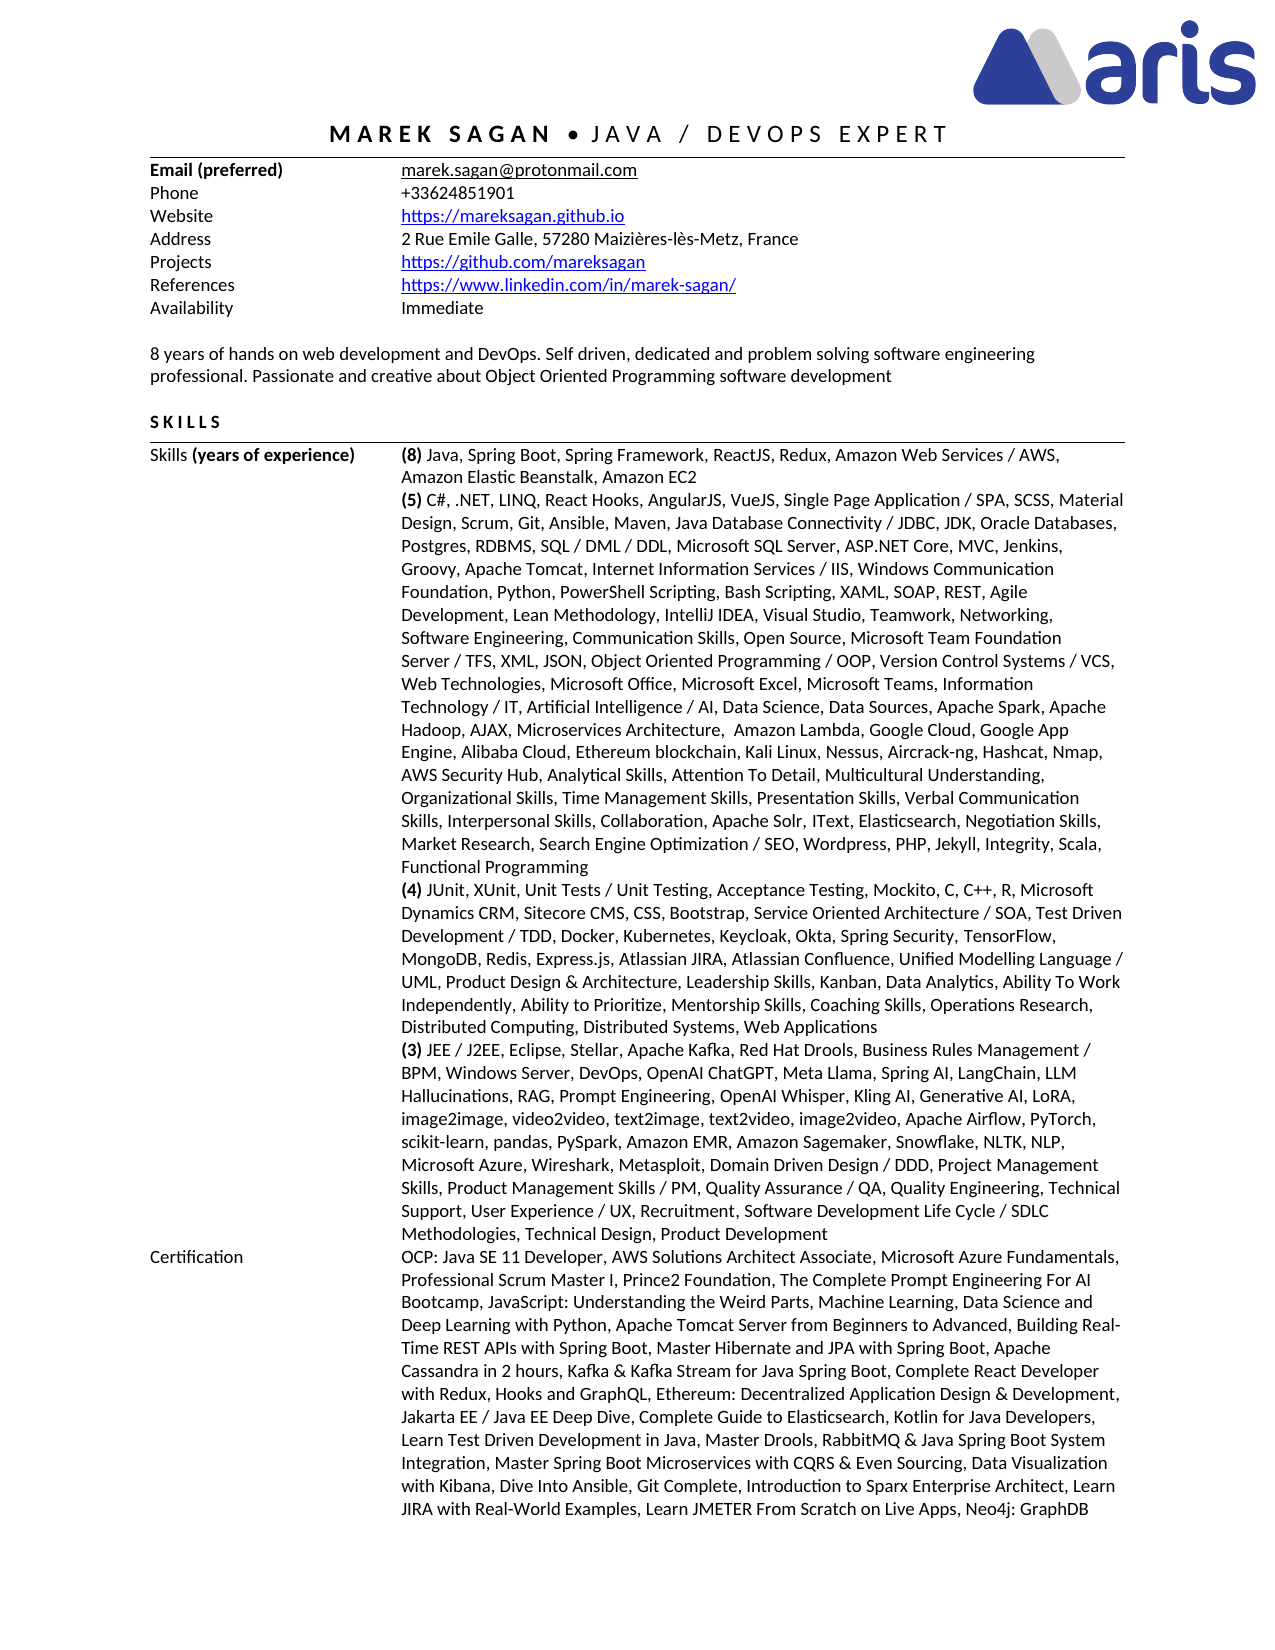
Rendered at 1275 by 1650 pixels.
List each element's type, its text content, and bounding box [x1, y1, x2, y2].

text Website https://mareksagan.github.io [150, 204, 1125, 227]
text Phone +33624851901 [150, 181, 1125, 204]
picture [973, 20, 1256, 105]
text References https://www.linkedin.com/in/marek-sagan/ [150, 273, 1125, 296]
text Address 2 Rue Emile Galle, 57280 Maizières-lès-Metz, France [150, 227, 1125, 250]
text Certification OCP: Java SE 11 Developer, AWS Solutions Architect Associate, Microsoft Azure Fundamentals, Professional Scrum Master I, Prince2 Foundation, The Complete Prompt Engineering For AI Bootcamp, JavaScript: Understanding the Weird Parts, Machine Learning, Data Science and Deep Learning with Python, Apache Tomcat Server from Beginners to Advanced, Building Real-Time REST APIs with Spring Boot, Master Hibernate and JPA with Spring Boot, Apache Cassandra in 2 hours, Kafka & Kafka Stream for Java Spring Boot, Complete React Developer with Redux, Hooks and GraphQL, Ethereum: Decentralized Application Design & Development, Jakarta EE / Java EE Deep Dive, Complete Guide to Elasticsearch, Kotlin for Java Developers, Learn Test Driven Development in Java, Master Drools, RabbitMQ & Java Spring Boot System Integration, Master Spring Boot Microservices with CQRS & Even Sourcing, Data Visualization with Kibana, Dive Into Ansible, Git Complete, Introduction to Sparx Enterprise Architect, Learn JIRA with Real-World Examples, Learn JMETER From Scratch on Live Apps, Neo4j: GraphDB [150, 1245, 1125, 1520]
text Email (preferred) marek.sagan@protonmail.com [150, 158, 1125, 181]
text 8 years of hands on web development and DevOps. Self driven, dedicated and problem solving software engineering professional. Passionate and creative about Object Oriented Programming software development [150, 342, 1125, 388]
text Skills (years of experience) (8) Java, Spring Boot, Spring Framework, ReactJS, Redux, Amazon Web Services / AWS, Amazon Elastic Beanstalk, Amazon EC2 (5) C#, .NET, LINQ, React Hooks, AngularJS, VueJS, Single Page Application / SPA, SCSS, Material Design, Scrum, Git, Ansible, Maven, Java Database Connectivity / JDBC, JDK, Oracle Databases, Postgres, RDBMS, SQL / DML / DDL, Microsoft SQL Server, ASP.NET Core, MVC, Jenkins, Groovy, Apache Tomcat, Internet Information Services / IIS, Windows Communication Foundation, Python, PowerShell Scripting, Bash Scripting, XAML, SOAP, REST, Agile Development, Lean Methodology, IntelliJ IDEA, Visual Studio, Teamwork, Networking, Software Engineering, Communication Skills, Open Source, Microsoft Team Foundation Server / TFS, XML, JSON, Object Oriented Programming / OOP, Version Control Systems / VCS, Web Technologies, Microsoft Office, Microsoft Excel, Microsoft Teams, Information Technology / IT, Artificial Intelligence / AI, Data Science, Data Sources, Apache Spark, Apache Hadoop, AJAX, Microservices Architecture, Amazon Lambda, Google Cloud, Google App Engine, Alibaba Cloud, Ethereum blockchain, Kali Linux, Nessus, Aircrack-ng, Hashcat, Nmap, AWS Security Hub, Analytical Skills, Attention To Detail, Multicultural Understanding, Organizational Skills, Time Management Skills, Presentation Skills, Verbal Communication Skills, Interpersonal Skills, Collaboration, Apache Solr, IText, Elasticsearch, Negotiation Skills, Market Research, Search Engine Optimization / SEO, Wordpress, PHP, Jekyll, Integrity, Scala, Functional Programming (4) JUnit, XUnit, Unit Tests / Unit Testing, Acceptance Testing, Mockito, C, C++, R, Microsoft Dynamics CRM, Sitecore CMS, CSS, Bootstrap, Service Oriented Architecture / SOA, Test Driven Development / TDD, Docker, Kubernetes, Keycloak, Okta, Spring Security, TensorFlow, MongoDB, Redis, Express.js, Atlassian JIRA, Atlassian Confluence, Unified Modelling Language / UML, Product Design & Architecture, Leadership Skills, Kanban, Data Analytics, Ability To Work Independently, Ability to Prioritize, Mentorship Skills, Coaching Skills, Operations Research, Distributed Computing, Distributed Systems, Web Applications (3) JEE / J2EE, Eclipse, Stellar, Apache Kafka, Red Hat Drools, Business Rules Management / BPM, Windows Server, DevOps, OpenAI ChatGPT, Meta Llama, Spring AI, LangChain, LLM Hallucinations, RAG, Prompt Engineering, OpenAI Whisper, Kling AI, Generative AI, LoRA, image2image, video2video, text2image, text2video, image2video, Apache Airflow, PyTorch, scikit-learn, pandas, PySpark, Amazon EMR, Amazon Sagemaker, Snowflake, NLTK, NLP, Microsoft Azure, Wireshark, Metasploit, Domain Driven Design / DDD, Project Management Skills, Product Management Skills / PM, Quality Assurance / QA, Quality Engineering, Technical Support, User Experience / UX, Recruitment, Software Development Life Cycle / SDLC Methodologies, Technical Design, Product Development [150, 443, 1125, 1245]
subtitle SKILLS [150, 411, 1125, 442]
text Availability Immediate [150, 296, 1125, 319]
title MAREK SAGAN • JAVA / DEVOPS EXPERT [150, 118, 1125, 157]
text Projects https://github.com/mareksagan [150, 250, 1125, 273]
